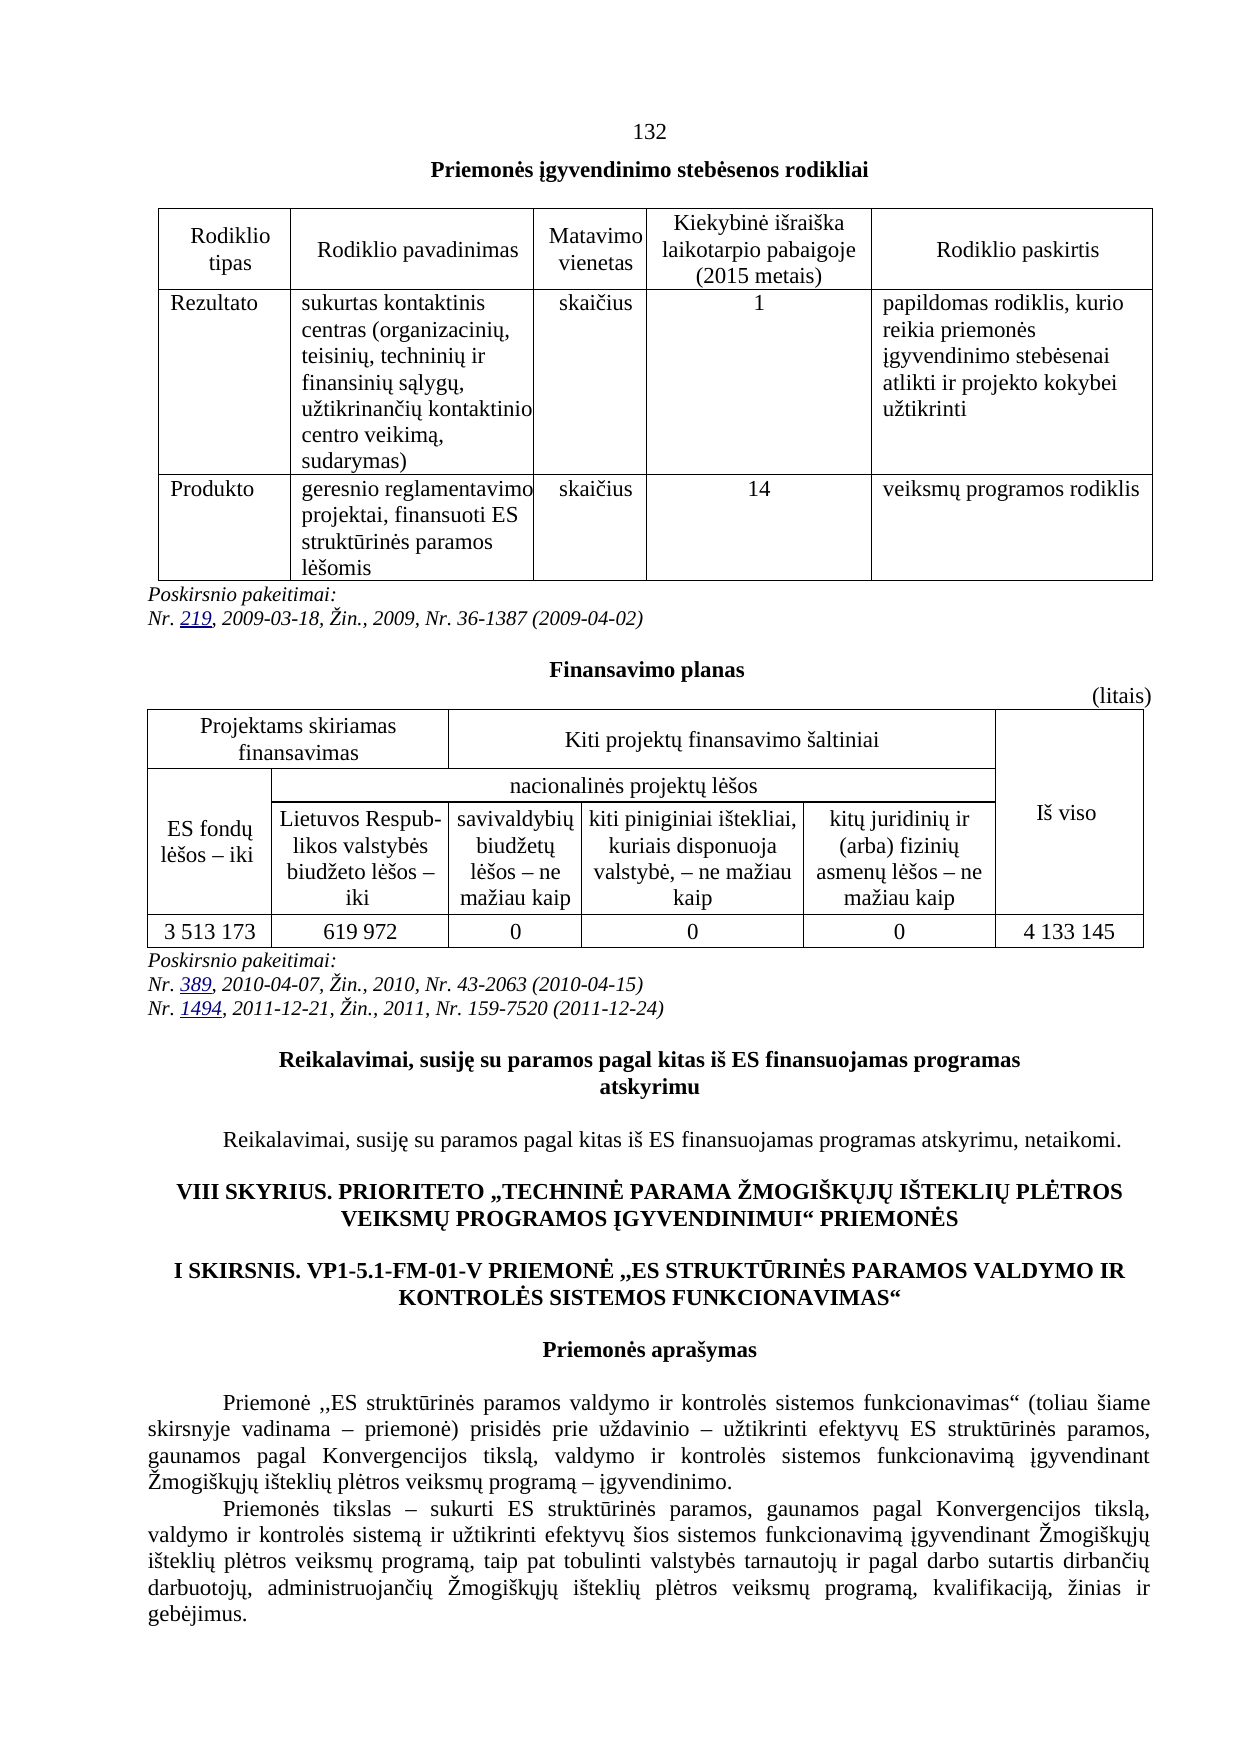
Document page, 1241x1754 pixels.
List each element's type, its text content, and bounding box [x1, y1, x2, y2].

table_cell geresnio reglamentavimo projektai, finansuoti ES struktūrinės paramos lėšomis [291, 475, 533, 580]
text Priemonės aprašymas [148, 1336, 1152, 1363]
text Priemonės tikslas – sukurti ES struktūrinės paramos, gaunamos pagal Konvergencijos tikslą, valdymo ir kontrolės sistemą ir užtikrinti efektyvų šios sistemos funkcionavimą įgyvendinant Žmogiškųjų išteklių plėtros veiksmų programą, taip pat tobulinti valstybės tarnautojų ir pagal darbo sutartis dirbančių darbuotojų, administruojančių Žmogiškųjų išteklių plėtros veiksmų programą, kvalifikaciją, žinias ir gebėjimus. [148, 1494, 1152, 1626]
table_cell savivaldybių biudžetų lėšos – ne mažiau kaip [449, 803, 581, 914]
table_header Matavimo vienetas [534, 209, 646, 288]
table_cell 619 972 [272, 915, 448, 947]
table_header Kiti projektų finansavimo šaltiniai [449, 710, 995, 768]
table_cell 0 [582, 915, 803, 947]
text Reikalavimai, susiję su paramos pagal kitas iš ES finansuojamas programas atskyrimu, netaikomi. [148, 1126, 1152, 1152]
table_cell papildomas rodiklis, kurio reikia priemonės įgyvendinimo stebėsenai atlikti ir projekto kokybei užtikrinti [872, 290, 1152, 474]
table_cell sukurtas kontaktinis centras (organizacinių, teisinių, techninių ir finansinių sąlygų, užtikrinančių kontaktinio centro veikimą, sudarymas) [291, 290, 533, 474]
table_cell ES fondų lėšos – iki [148, 769, 271, 914]
table_cell 4 133 145 [996, 915, 1143, 947]
table_cell skaičius [534, 290, 646, 474]
text (litais) [148, 682, 1152, 709]
table_cell Rezultato [159, 290, 290, 474]
text Priemonė ,,ES struktūrinės paramos valdymo ir kontrolės sistemos funkcionavimas“ (toliau šiame skirsnyje vadinama – priemonė) prisidės prie uždavinio – užtikrinti efektyvų ES struktūrinės paramos, gaunamos pagal Konvergencijos tikslą, valdymo ir kontrolės sistemos funkcionavimą įgyvendinant Žmogiškųjų išteklių plėtros veiksmų programą – įgyvendinimo. [148, 1389, 1152, 1494]
table_cell veiksmų programos rodiklis [872, 475, 1152, 580]
text Finansavimo planas [148, 656, 1152, 682]
table_cell 3 513 173 [148, 915, 271, 947]
table_cell Produkto [159, 475, 290, 580]
table_header Rodiklio tipas [159, 209, 290, 288]
table_header Projektams skiriamas finansavimas [148, 710, 448, 768]
table_cell 0 [804, 915, 995, 947]
table_cell nacionalinės projektų lėšos [272, 769, 995, 801]
text Nr. 219, 2009-03-18, Žin., 2009, Nr. 36-1387 (2009-04-02) [148, 606, 1152, 629]
table_header Rodiklio pavadinimas [291, 209, 533, 288]
text Poskirsnio pakeitimai: [148, 581, 1152, 606]
table_header Kiekybinė išraiška laikotarpio pabaigoje (2015 metais) [647, 209, 871, 288]
table_header Iš viso [996, 710, 1143, 914]
table_cell 1 [647, 290, 871, 474]
text Poskirsnio pakeitimai: [148, 948, 1152, 972]
text Nr. 389, 2010-04-07, Žin., 2010, Nr. 43-2063 (2010-04-15) [148, 972, 1152, 996]
text Nr. 1494, 2011-12-21, Žin., 2011, Nr. 159-7520 (2011-12-24) [148, 996, 1152, 1020]
table_cell kitų juridinių ir (arba) fizinių asmenų lėšos – ne mažiau kaip [804, 803, 995, 914]
table_cell 14 [647, 475, 871, 580]
table_header Rodiklio paskirtis [872, 209, 1152, 288]
table_cell skaičius [534, 475, 646, 580]
table_cell Lietuvos Res­pub­likos valstybės biudžeto lėšos – iki [272, 803, 448, 914]
table_cell 0 [449, 915, 581, 947]
text VIII SKYRIUS. PRIORITETO „TECHNINĖ PARAMA ŽMOGIŠKŲJŲ IŠTEKLIŲ PLĖTROS VEIKSMŲ PROGRAMOS ĮGYVENDINIMUI“ PRIEMONĖS [148, 1178, 1152, 1231]
text Reikalavimai, susiję su paramos pagal kitas iš ES finansuojamas programas atskyrimu [148, 1047, 1152, 1099]
text I SKIRSNIS. VP1-5.1-FM-01-V PRIEMONĖ ,,ES STRUKTŪRINĖS PARAMOS VALDYMO IR KONTROLĖS SISTEMOS FUNKCIONAVIMAS“ [148, 1257, 1152, 1310]
text Priemonės įgyvendinimo stebėsenos rodikliai [148, 156, 1152, 182]
table_cell kiti piniginiai ištek­liai, kuriais dispo­nuo­ja valstybė, – ne mažiau kaip [582, 803, 803, 914]
